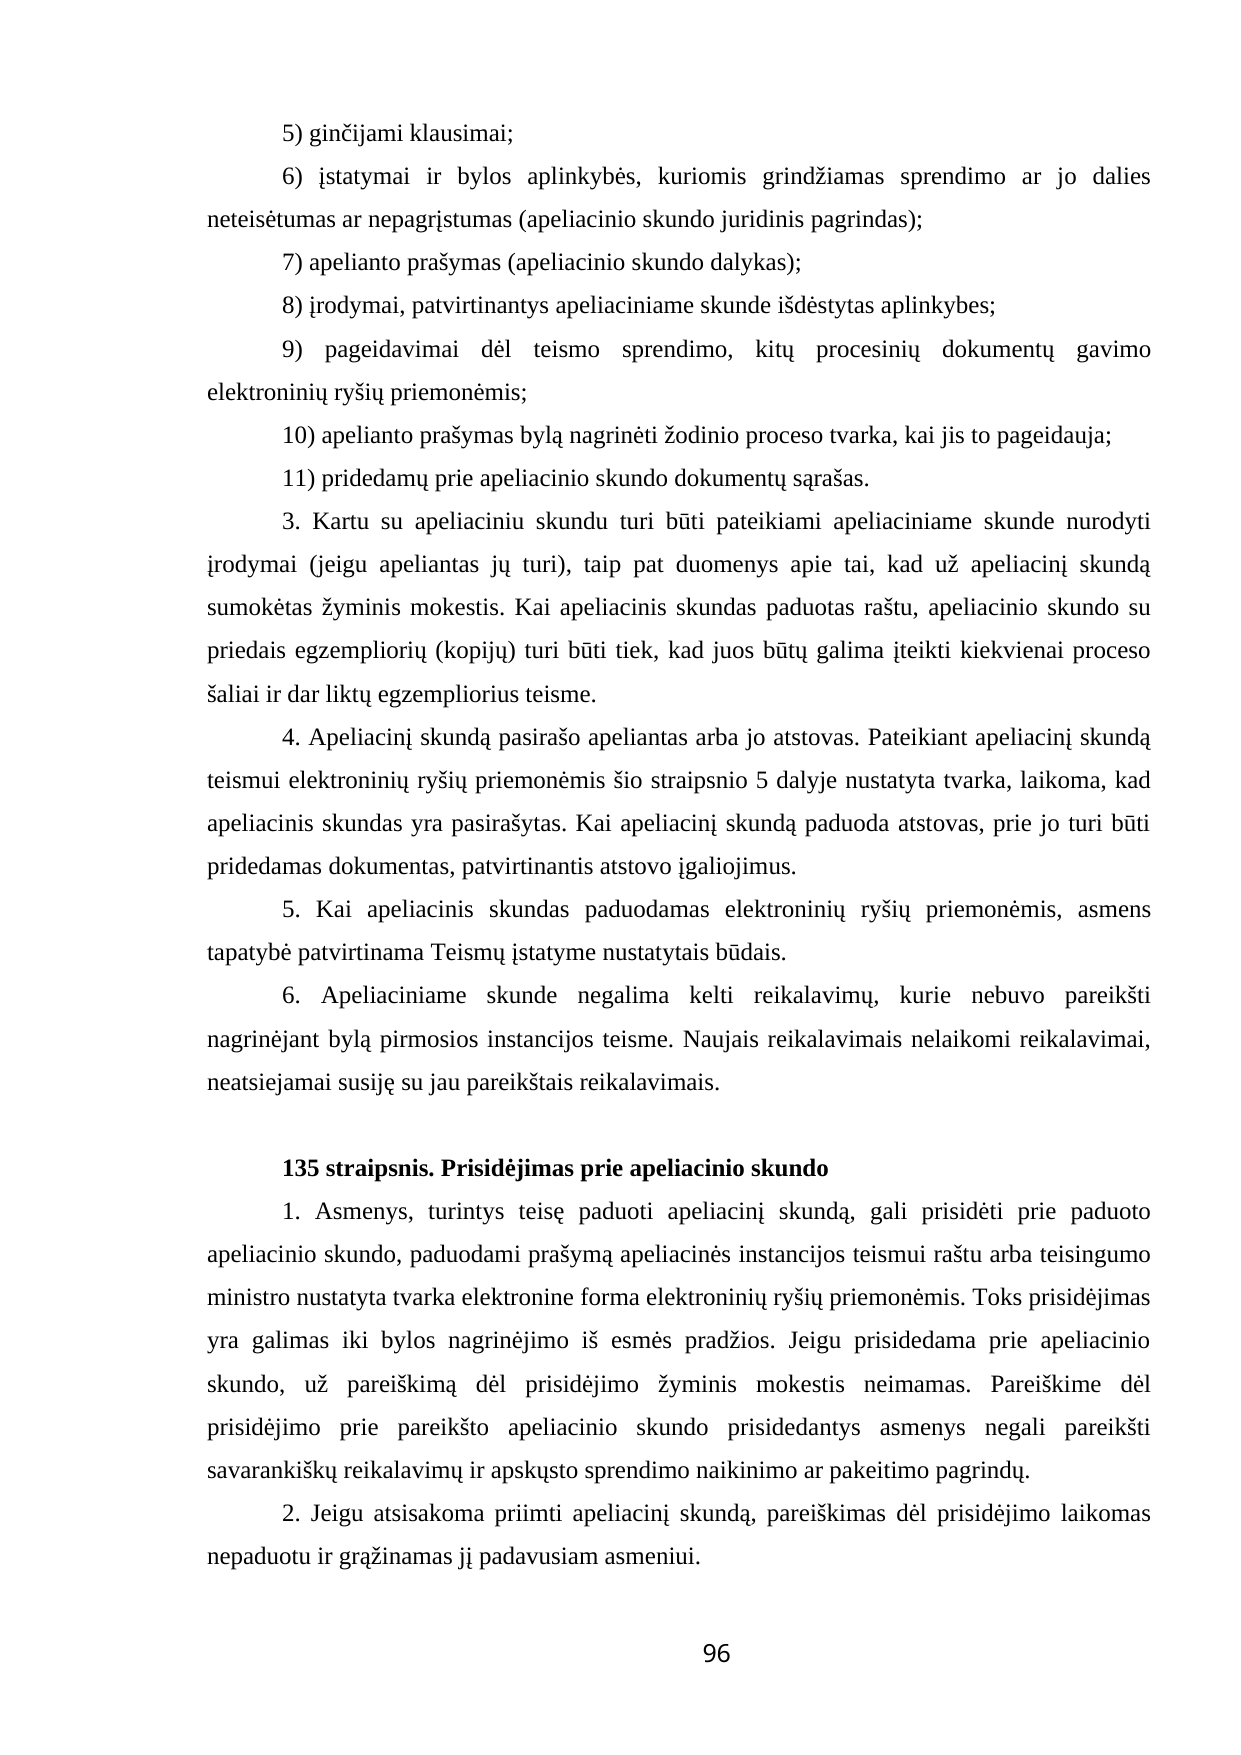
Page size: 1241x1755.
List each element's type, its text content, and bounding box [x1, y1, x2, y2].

text 1. Asmenys, turintys teisę paduoti apeliacinį skundą, gali prisidėti prie paduoto apeliacinio skundo, paduodami prašymą apeliacinės instancijos teismui raštu arba teisingumo ministro nustatyta tvarka elektronine forma elektroninių ryšių priemonėmis. Toks prisidėjimas yra galimas iki bylos nagrinėjimo iš esmės pradžios. Jeigu prisidedama prie apeliacinio skundo, už pareiškimą dėl prisidėjimo žyminis mokestis neimamas. Pareiškime dėl prisidėjimo prie pareikšto apeliacinio skundo prisidedantys asmenys negali pareikšti savarankiškų reikalavimų ir apskųsto sprendimo naikinimo ar pakeitimo pagrindų. [207, 1196, 1152, 1484]
text 2. Jeigu atsisakoma priimti apeliacinį skundą, pareiškimas dėl prisidėjimo laikomas nepaduotu ir grąžinamas jį padavusiam asmeniui. [207, 1498, 1152, 1570]
text 11) pridedamų prie apeliacinio skundo dokumentų sąrašas. [207, 463, 1152, 492]
text 10) apelianto prašymas bylą nagrinėti žodinio proceso tvarka, kai jis to pageidauja; [207, 420, 1152, 449]
text 8) įrodymai, patvirtinantys apeliaciniame skunde išdėstytas aplinkybes; [207, 291, 1152, 319]
text 3. Kartu su apeliaciniu skundu turi būti pateikiami apeliaciniame skunde nurodyti įrodymai (jeigu apeliantas jų turi), taip pat duomenys apie tai, kad už apeliacinį skundą sumokėtas žyminis mokestis. Kai apeliacinis skundas paduotas raštu, apeliacinio skundo su priedais egzempliorių (kopijų) turi būti tiek, kad juos būtų galima įteikti kiekvienai proceso šaliai ir dar liktų egzempliorius teisme. [207, 506, 1152, 707]
text 6. Apeliaciniame skunde negalima kelti reikalavimų, kurie nebuvo pareikšti nagrinėjant bylą pirmosios instancijos teisme. Naujais reikalavimais nelaikomi reikalavimai, neatsiejamai susiję su jau pareikštais reikalavimais. [207, 981, 1152, 1096]
text 5. Kai apeliacinis skundas paduodamas elektroninių ryšių priemonėmis, asmens tapatybė patvirtinama Teismų įstatyme nustatytais būdais. [207, 894, 1152, 966]
text 135 straipsnis. Prisidėjimas prie apeliacinio skundo [207, 1153, 1152, 1182]
text 9) pageidavimai dėl teismo sprendimo, kitų procesinių dokumentų gavimo elektroninių ryšių priemonėmis; [207, 334, 1152, 406]
text 5) ginčijami klausimai; [207, 118, 1152, 147]
text 7) apelianto prašymas (apeliacinio skundo dalykas); [207, 247, 1152, 276]
text 6) įstatymai ir bylos aplinkybės, kuriomis grindžiamas sprendimo ar jo dalies neteisėtumas ar nepagrįstumas (apeliacinio skundo juridinis pagrindas); [207, 161, 1152, 233]
text 4. Apeliacinį skundą pasirašo apeliantas arba jo atstovas. Pateikiant apeliacinį skundą teismui elektroninių ryšių priemonėmis šio straipsnio 5 dalyje nustatyta tvarka, laikoma, kad apeliacinis skundas yra pasirašytas. Kai apeliacinį skundą paduoda atstovas, prie jo turi būti pridedamas dokumentas, patvirtinantis atstovo įgaliojimus. [207, 722, 1152, 880]
